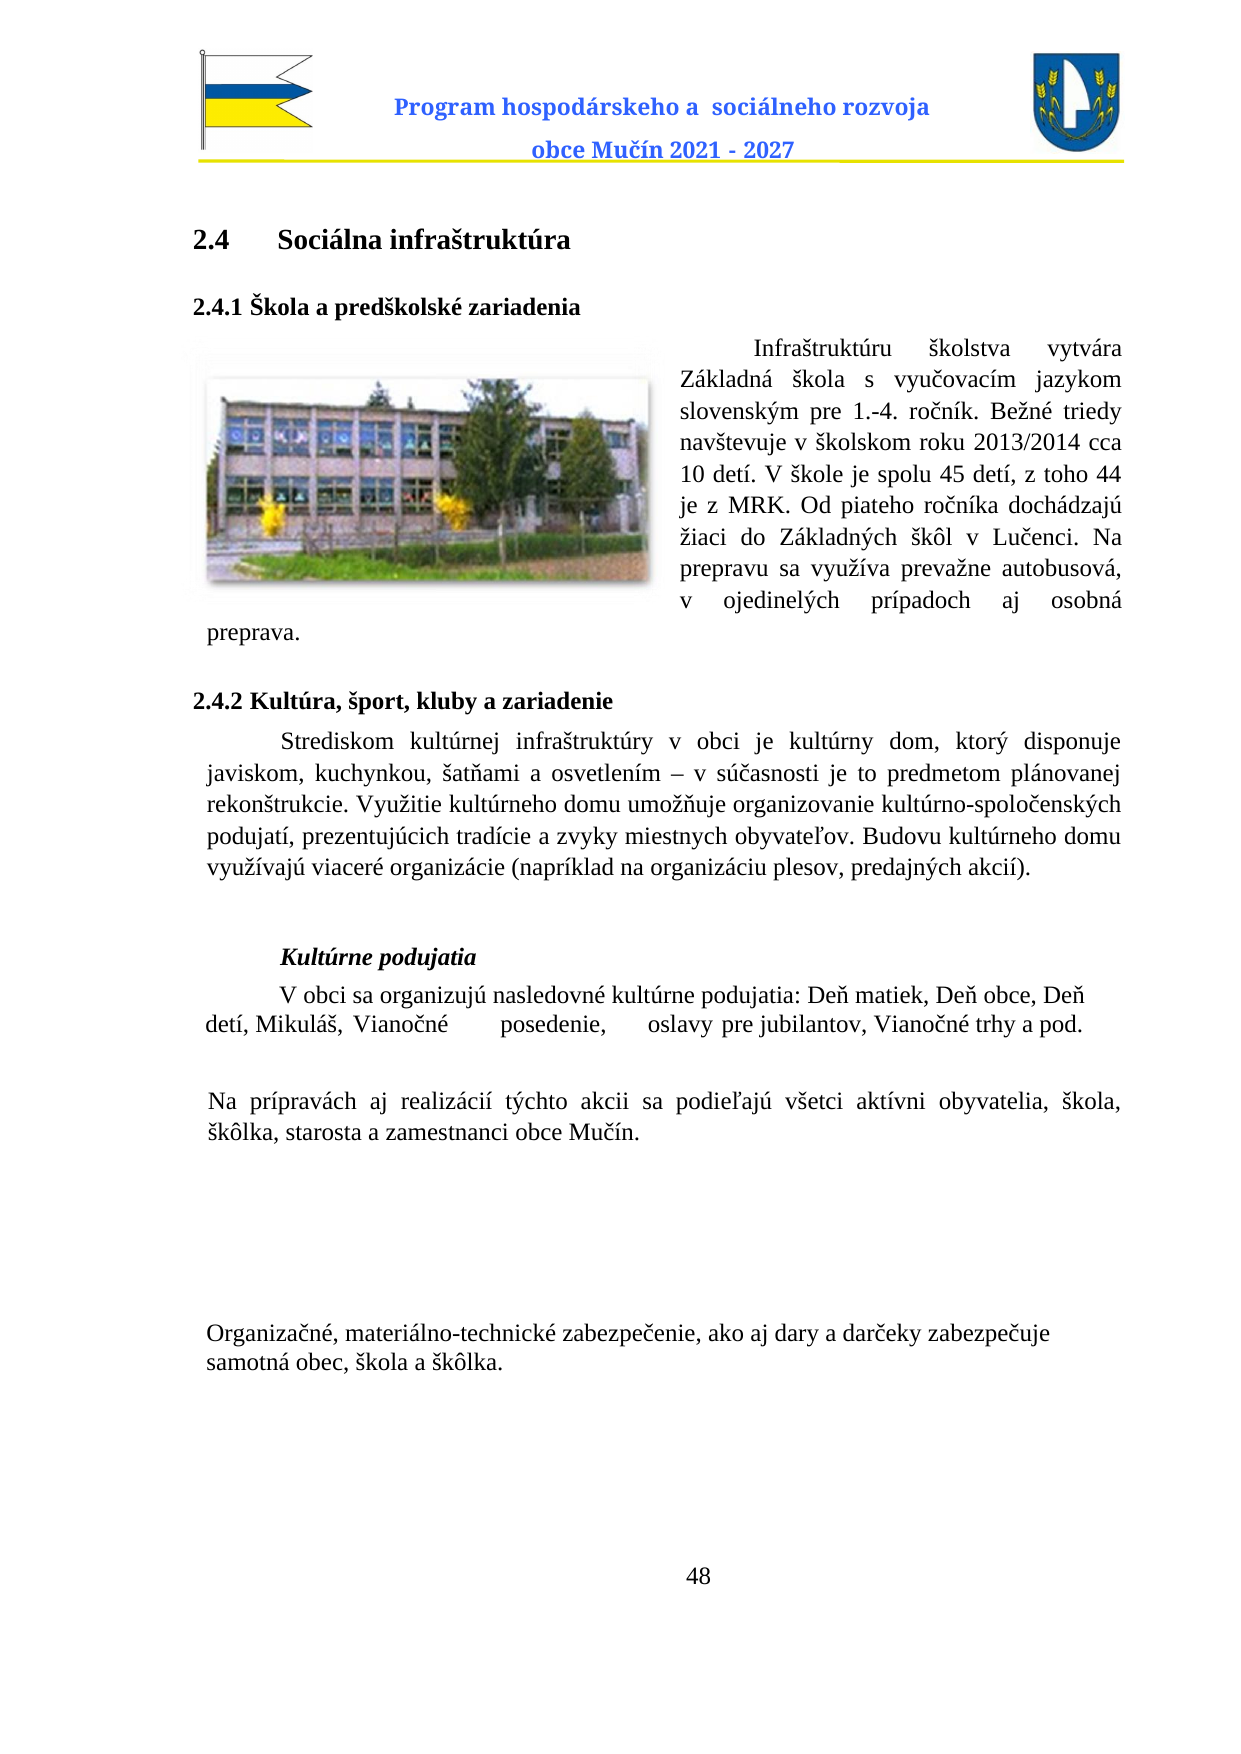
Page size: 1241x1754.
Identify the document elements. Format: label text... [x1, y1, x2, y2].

subtitle 2.4.2 Kultúra, šport, kluby a zariadenie [193, 686, 1123, 715]
text Infraštruktúru školstva vytvára Základná škola s vyučovacím jazykom slovenským pre 1.-4. ročník. Bežné triedy navštevuje v školskom roku 2013/2014 cca 10 detí. V škole je spolu 45 detí, z toho 44 je z MRK. Od piateho ročníka dochádzajú žiaci do Základných škôl v Lučenci. Na prepravu sa využíva prevažne autobusová, v ojedinelých prípadoch aj osobná preprava. [207, 333, 1122, 645]
text [207, 540, 658, 597]
text V obci sa organizujú nasledovné kultúrne podujatia: Deň matiek, Deň obce, Deň detí, Mikuláš, Vianočné posedenie, oslavy pre jubilantov, Vianočné trhy a pod. [205, 980, 1123, 1038]
text Na prípravách aj realizácií týchto akcii sa podieľajú všetci aktívni obyvatelia, škola, škôlka, starosta a zamestnanci obce Mučín. [208, 1086, 1122, 1146]
subtitle Kultúrne podujatia [280, 942, 1123, 970]
subtitle 2.4.1 Škola a predškolské zariadenia [193, 292, 1123, 321]
subtitle [207, 589, 648, 594]
text [207, 344, 658, 421]
text Organizačné, materiálno-technické zabezpečenie, ako aj dary a darčeky zabezpečuje samotná obec, škola a škôlka. [206, 1318, 1123, 1375]
subtitle 2.4 Sociálna infraštruktúra [193, 222, 1123, 255]
text Strediskom kultúrnej infraštruktúry v obci je kultúrny dom, ktorý disponuje javiskom, kuchynkou, šatňami a osvetlením – v súčasnosti je to predmetom plánovanej rekonštrukcie. Využitie kultúrneho domu umožňuje organizovanie kultúrno-spoločenských podujatí, prezentujúcich tradície a zvyky miestnych obyvateľov. Budovu kultúrneho domu využívajú viaceré organizácie (napríklad na organizáciu plesov, predajných akcií). [207, 726, 1122, 881]
subtitle [207, 348, 654, 380]
